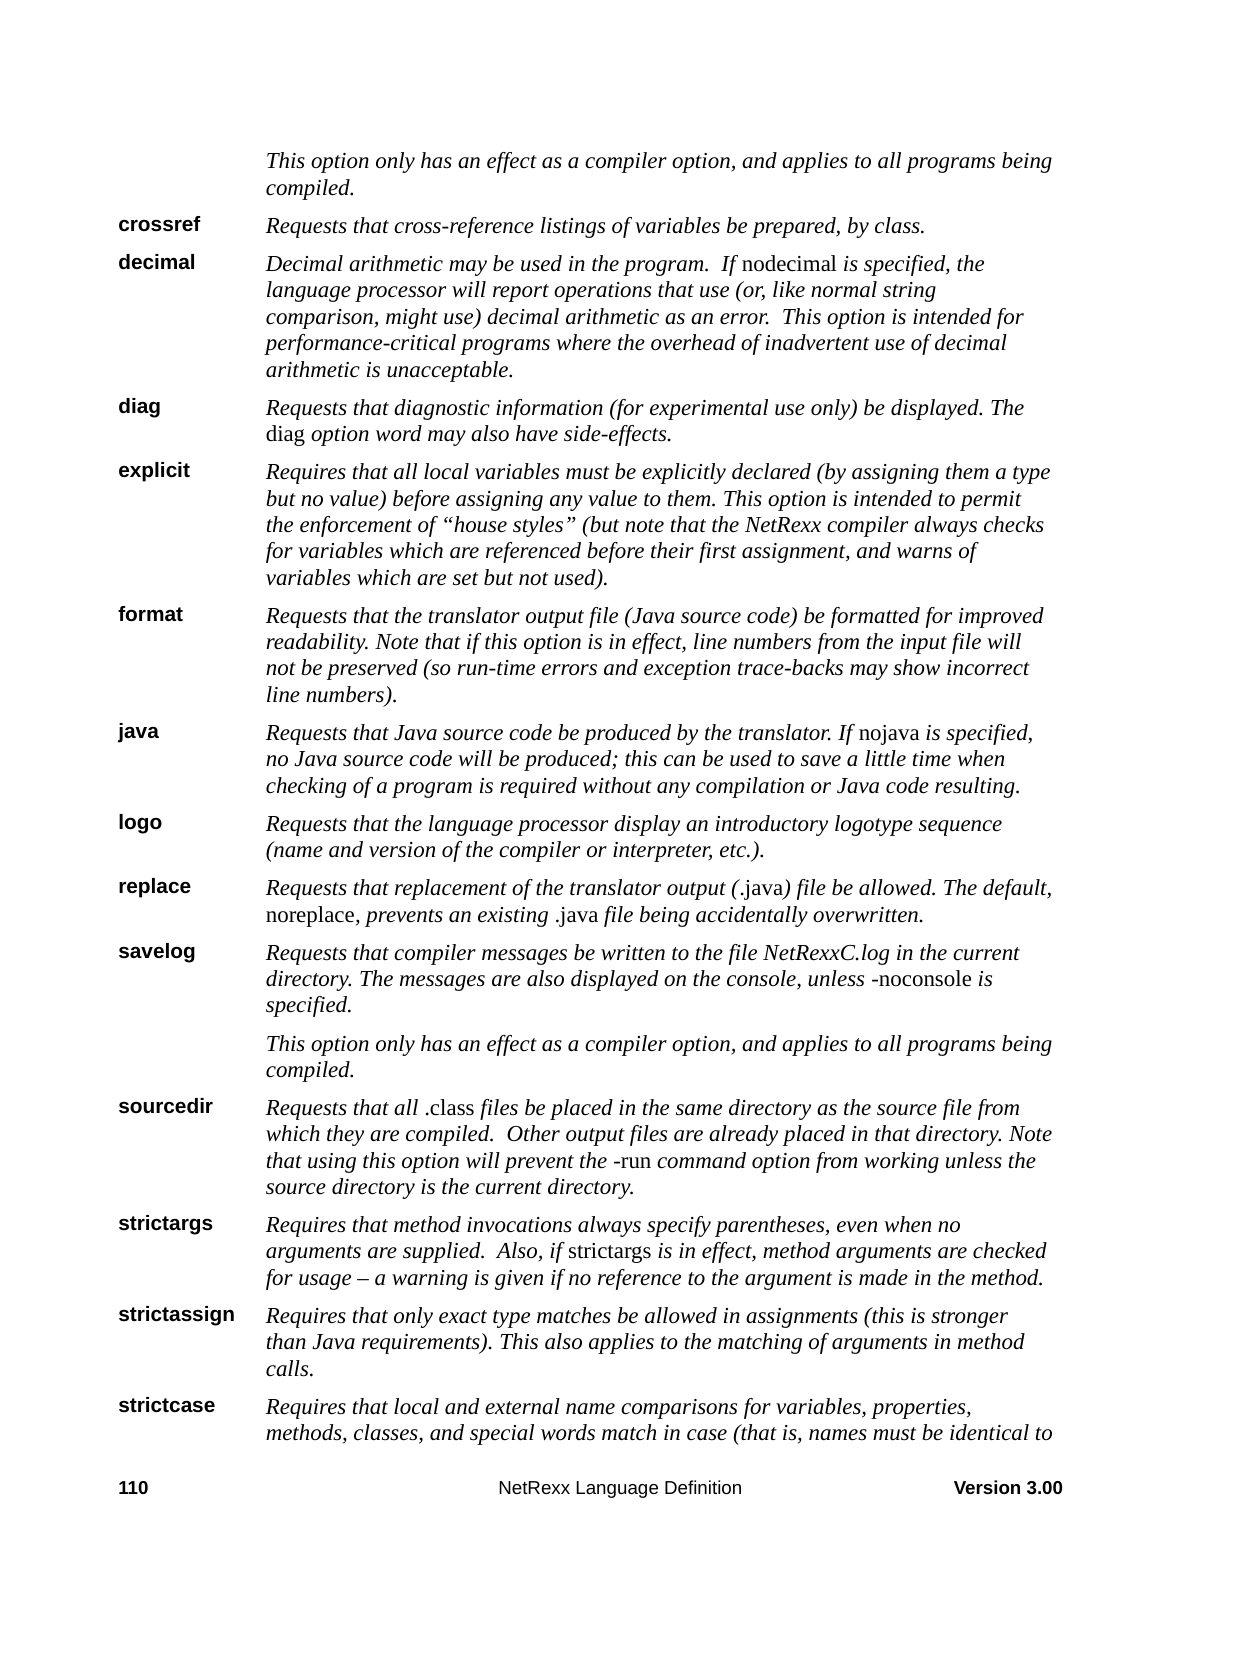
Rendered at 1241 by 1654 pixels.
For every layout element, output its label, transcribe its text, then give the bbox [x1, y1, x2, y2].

table_cell Requests that the translator output file (Java source code) be formatted for improved readability. Note that if this option is in effect, line numbers from the input file will not be preserved (so run-time errors and exception trace-backs may show incorrect line numbers). [266, 602, 1063, 719]
table_cell logo [118, 810, 266, 874]
table_cell Requests that compiler messages be written to the file NetRexxC.log in the current directory. The messages are also displayed on the console, unless -noconsole is specified. This option only has an effect as a compiler option, and applies to all programs being compiled. [266, 939, 1063, 1094]
table_cell crossref [118, 212, 266, 250]
table_cell java [118, 719, 266, 810]
table_cell Requests that replacement of the translator output (.java) file be allowed. The default, noreplace, prevents an existing .java file being accidentally overwritten. [266, 874, 1063, 939]
table_cell Requires that local and external name comparisons for variables, properties, methods, classes, and special words match in case (that is, names must be identical to [266, 1393, 1063, 1446]
table_cell decimal [118, 250, 266, 394]
table_cell Requests that Java source code be produced by the translator. If nojava is specified, no Java source code will be produced; this can be used to save a little time when checking of a program is required without any compilation or Java code resulting. [266, 719, 1063, 810]
table_cell Requires that all local variables must be explicitly declared (by assigning them a type but no value) before assigning any value to them. This option is intended to permit the enforcement of “house styles” (but note that the NetRexx compiler always checks for variables which are referenced before their first assignment, and warns of variables which are set but not used). [266, 458, 1063, 602]
table_cell savelog [118, 939, 266, 1094]
table_cell format [118, 602, 266, 719]
table_cell Decimal arithmetic may be used in the program. If nodecimal is specified, the language processor will report operations that use (or, like normal string comparison, might use) decimal arithmetic as an error. This option is intended for performance-critical programs where the overhead of inadvertent use of decimal arithmetic is unacceptable. [266, 250, 1063, 394]
table_cell strictassign [118, 1302, 266, 1393]
table_cell diag [118, 394, 266, 458]
table_cell Requests that the language processor display an introductory logotype sequence (name and version of the compiler or interpreter, etc.). [266, 810, 1063, 874]
table_cell This option only has an effect as a compiler option, and applies to all programs being compiled. [266, 148, 1063, 212]
table_cell Requests that diagnostic information (for experimental use only) be displayed. The diag option word may also have side-effects. [266, 394, 1063, 458]
table_cell Requires that only exact type matches be allowed in assignments (this is stronger than Java requirements). This also applies to the matching of arguments in method calls. [266, 1302, 1063, 1393]
table_cell Requests that all .class files be placed in the same directory as the source file from which they are compiled. Other output files are already placed in that directory. Note that using this option will prevent the -run command option from working unless the source directory is the current directory. [266, 1094, 1063, 1211]
table_cell replace [118, 874, 266, 939]
table_cell [118, 148, 266, 212]
table_cell sourcedir [118, 1094, 266, 1211]
table_cell explicit [118, 458, 266, 602]
table_cell strictargs [118, 1211, 266, 1302]
table_cell strictcase [118, 1393, 266, 1446]
table_cell Requests that cross-reference listings of variables be prepared, by class. [266, 212, 1063, 250]
table_cell Requires that method invocations always specify parentheses, even when no arguments are supplied. Also, if strictargs is in effect, method arguments are checked for usage – a warning is given if no reference to the argument is made in the method. [266, 1211, 1063, 1302]
